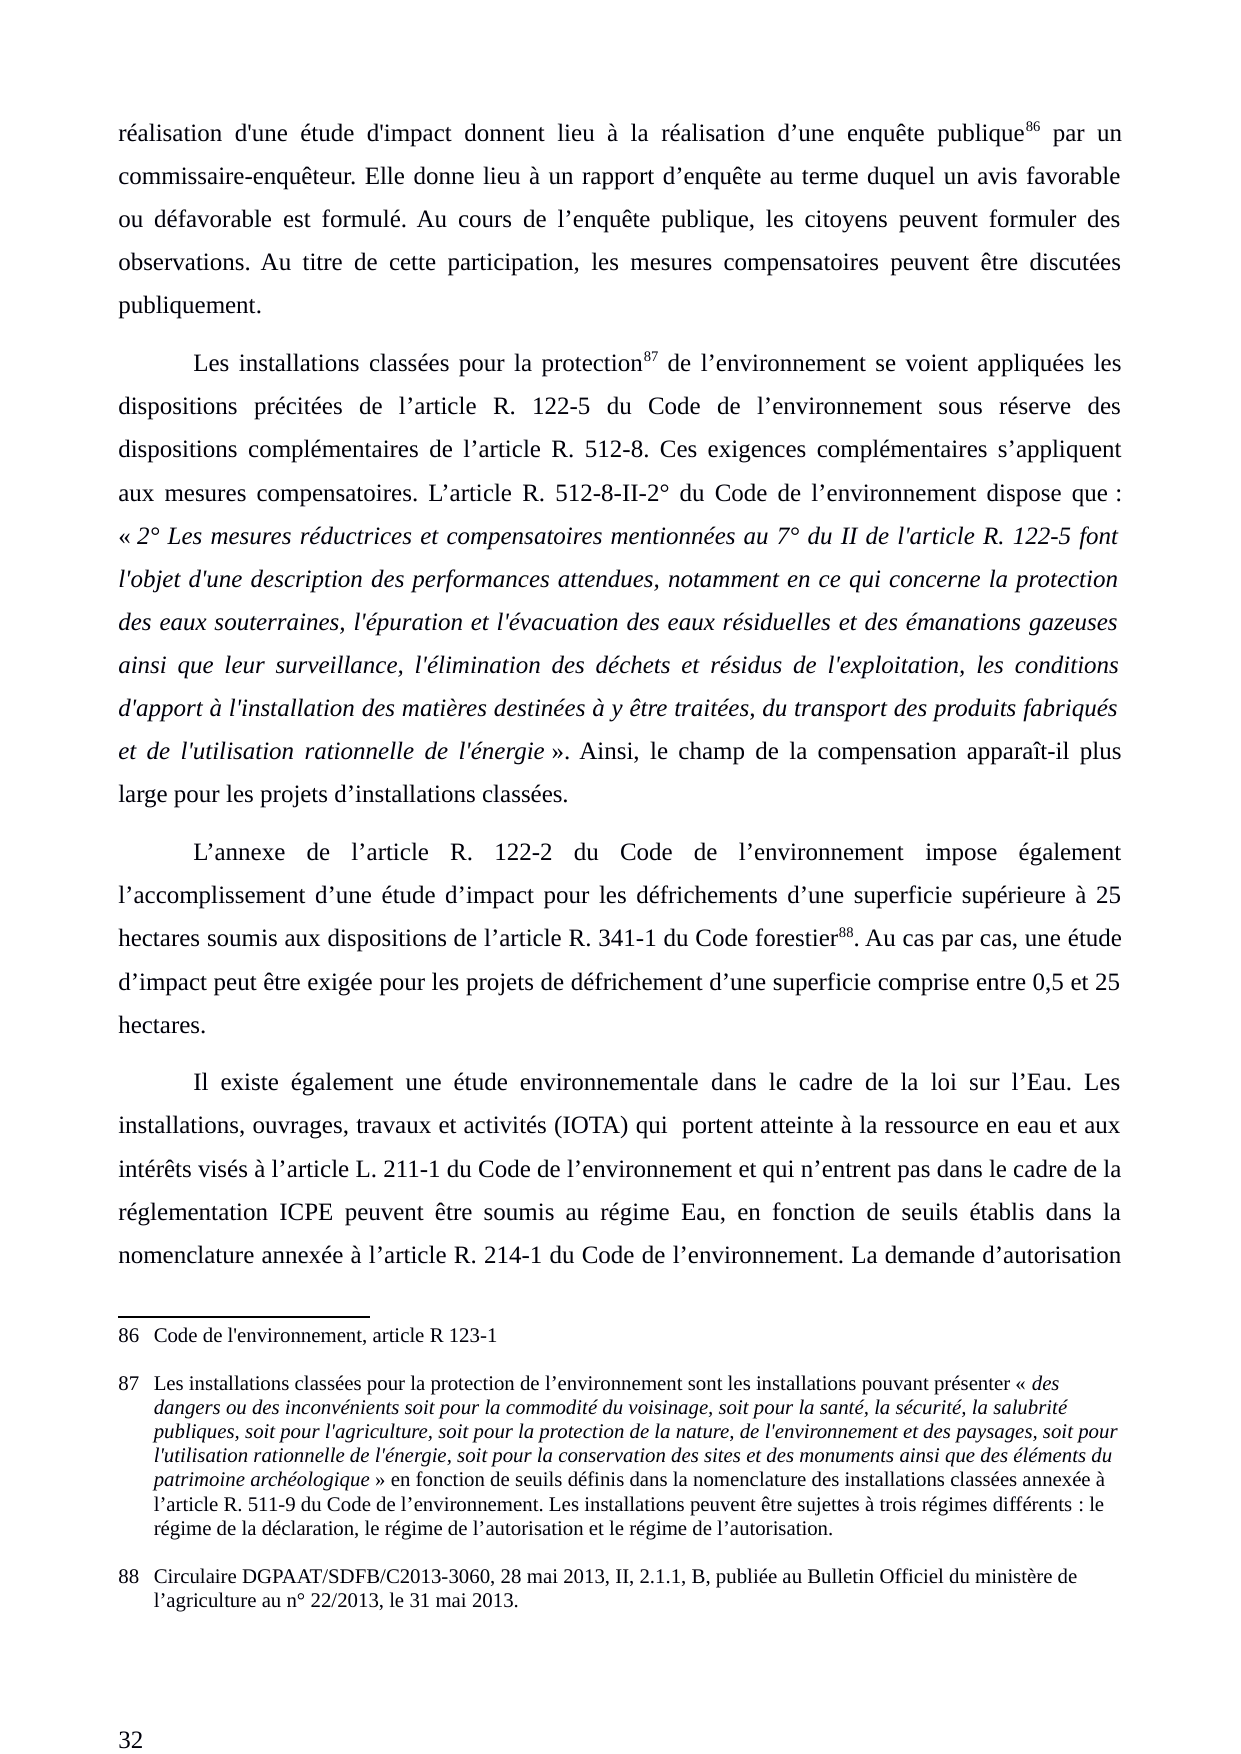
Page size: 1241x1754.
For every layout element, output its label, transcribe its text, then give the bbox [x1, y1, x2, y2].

text Circulaire DGPAAT/SDFB/C2013-3060, 28 mai 2013, II, 2.1.1, B, publiée au Bulletin Officiel du ministère de l’agriculture au n° 22/2013, le 31 mai 2013. [118, 1564, 1122, 1612]
text L’annexe de l’article R. 122-2 du Code de l’environnement impose également l’accomplissement d’une étude d’impact pour les défrichements d’une superficie supérieure à 25 hectares soumis aux dispositions de l’article R. 341-1 du Code forestier. Au cas par cas, une étude d’impact peut être exigée pour les projets de défrichement d’une superficie comprise entre 0,5 et 25 hectares. [118, 837, 1122, 1038]
text Les installations classées pour la protection de l’environnement se voient appliquées les dispositions précitées de l’article R. 122-5 du Code de l’environnement sous réserve des dispositions complémentaires de l’article R. 512-8. Ces exigences complémentaires s’appliquent aux mesures compensatoires. L’article R. 512-8-II-2° du Code de l’environnement dispose que : « 2° Les mesures réductrices et compensatoires mentionnées au 7° du II de l'article R. 122-5 font l'objet d'une description des performances attendues, notamment en ce qui concerne la protection des eaux souterraines, l'épuration et l'évacuation des eaux résiduelles et des émanations gazeuses ainsi que leur surveillance, l'élimination des déchets et résidus de l'exploitation, les conditions d'apport à l'installation des matières destinées à y être traitées, du transport des produits fabriqués et de l'utilisation rationnelle de l'énergie ». Ainsi, le champ de la compensation apparaît-il plus large pour les projets d’installations classées. [118, 348, 1122, 808]
text Les installations classées pour la protection de l’environnement sont les installations pouvant présenter « des dangers ou des inconvénients soit pour la commodité du voisinage, soit pour la santé, la sécurité, la salubrité publiques, soit pour l'agriculture, soit pour la protection de la nature, de l'environnement et des paysages, soit pour l'utilisation rationnelle de l'énergie, soit pour la conservation des sites et des monuments ainsi que des éléments du patrimoine archéologique » en fonction de seuils définis dans la nomenclature des installations classées annexée à l’article R. 511-9 du Code de l’environnement. Les installations peuvent être sujettes à trois régimes différents : le régime de la déclaration, le régime de l’autorisation et le régime de l’autorisation. [118, 1371, 1122, 1539]
text Il existe également une étude environnementale dans le cadre de la loi sur l’Eau. Les installations, ouvrages, travaux et activités (IOTA) qui portent atteinte à la ressource en eau et aux intérêts visés à l’article L. 211-1 du Code de l’environnement et qui n’entrent pas dans le cadre de la réglementation ICPE peuvent être soumis au régime Eau, en fonction de seuils établis dans la nomenclature annexée à l’article R. 214-1 du Code de l’environnement. La demande d’autorisation [118, 1067, 1122, 1269]
text Code de l'environnement, article R 123-1 [118, 1323, 1122, 1347]
text réalisation d'une étude d'impact donnent lieu à la réalisation d’une enquête publique par un commissaire-enquêteur. Elle donne lieu à un rapport d’enquête au terme duquel un avis favorable ou défavorable est formulé. Au cours de l’enquête publique, les citoyens peuvent formuler des observations. Au titre de cette participation, les mesures compensatoires peuvent être discutées publiquement. [118, 118, 1122, 319]
